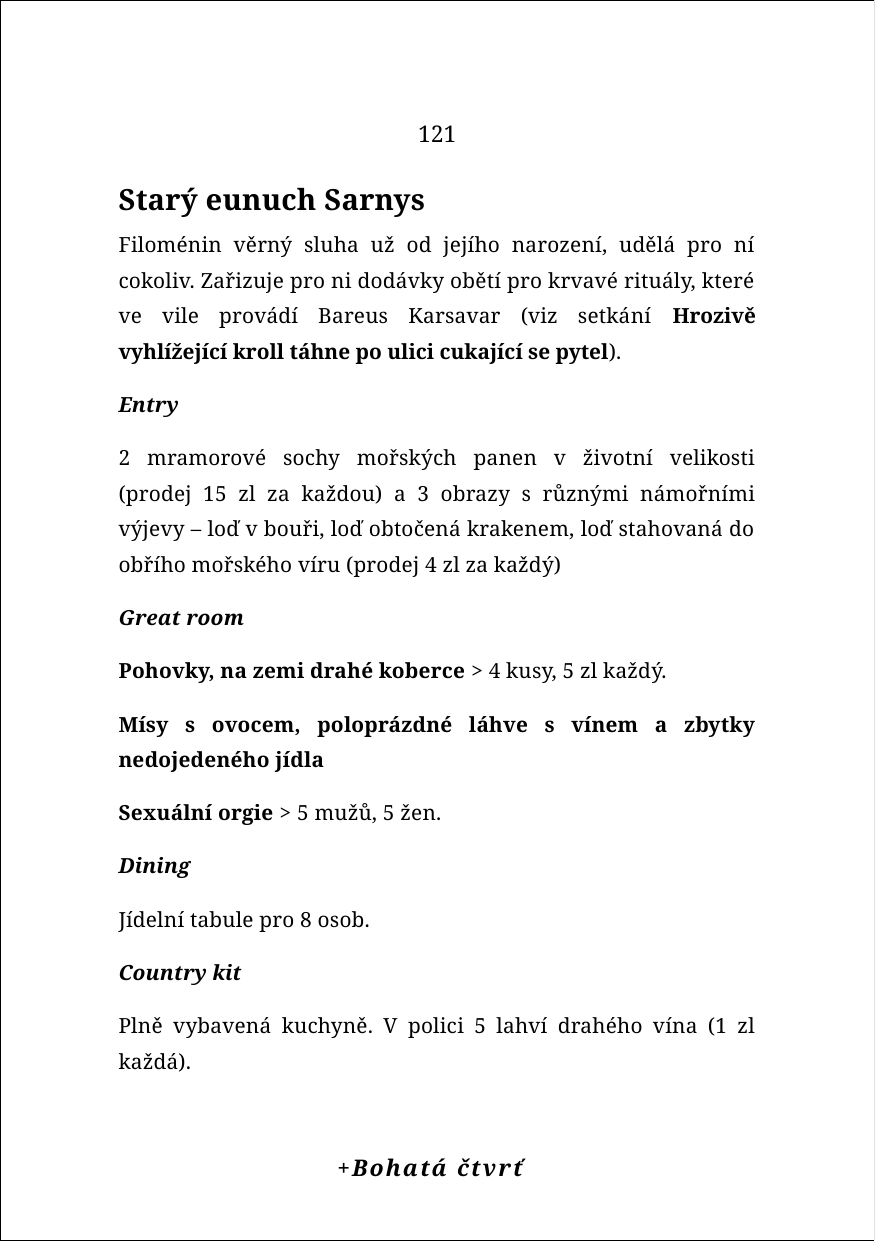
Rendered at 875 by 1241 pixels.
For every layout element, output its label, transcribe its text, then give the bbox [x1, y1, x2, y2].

text Pohovky, na zemi drahé koberce > 4 kusy, 5 zl každý. [118, 656, 756, 685]
text Great room [118, 603, 756, 632]
text Country kit [118, 958, 756, 987]
text 2 mramorové sochy mořských panen v životní velikosti (prodej 15 zl za každou) a 3 obrazy s různými námořními výjevy – loď v bouři, loď obtočená krakenem, loď stahovaná do obřího mořského víru (prodej 4 zl za každý) [118, 443, 756, 578]
text Entry [118, 390, 756, 419]
text Sexuální orgie > 5 mužů, 5 žen. [118, 798, 756, 827]
text Jídelní tabule pro 8 osob. [118, 905, 756, 933]
text Plně vybavená kuchyně. V polici 5 lahví drahého vína (1 zl každá). [118, 1011, 756, 1075]
text Mísy s ovocem, poloprázdné láhve s vínem a zbytky nedojedeného jídla [118, 710, 756, 774]
text Filoménin věrný sluha už od jejího narození, udělá pro ní cokoliv. Zařizuje pro ni dodávky obětí pro krvavé rituály, které ve vile provádí Bareus Karsavar (viz setkání Hrozivě vyhlížející kroll táhne po ulici cukající se pytel). [118, 230, 756, 365]
text Dining [118, 852, 756, 880]
subtitle Starý eunuch Sarnys [118, 179, 756, 219]
